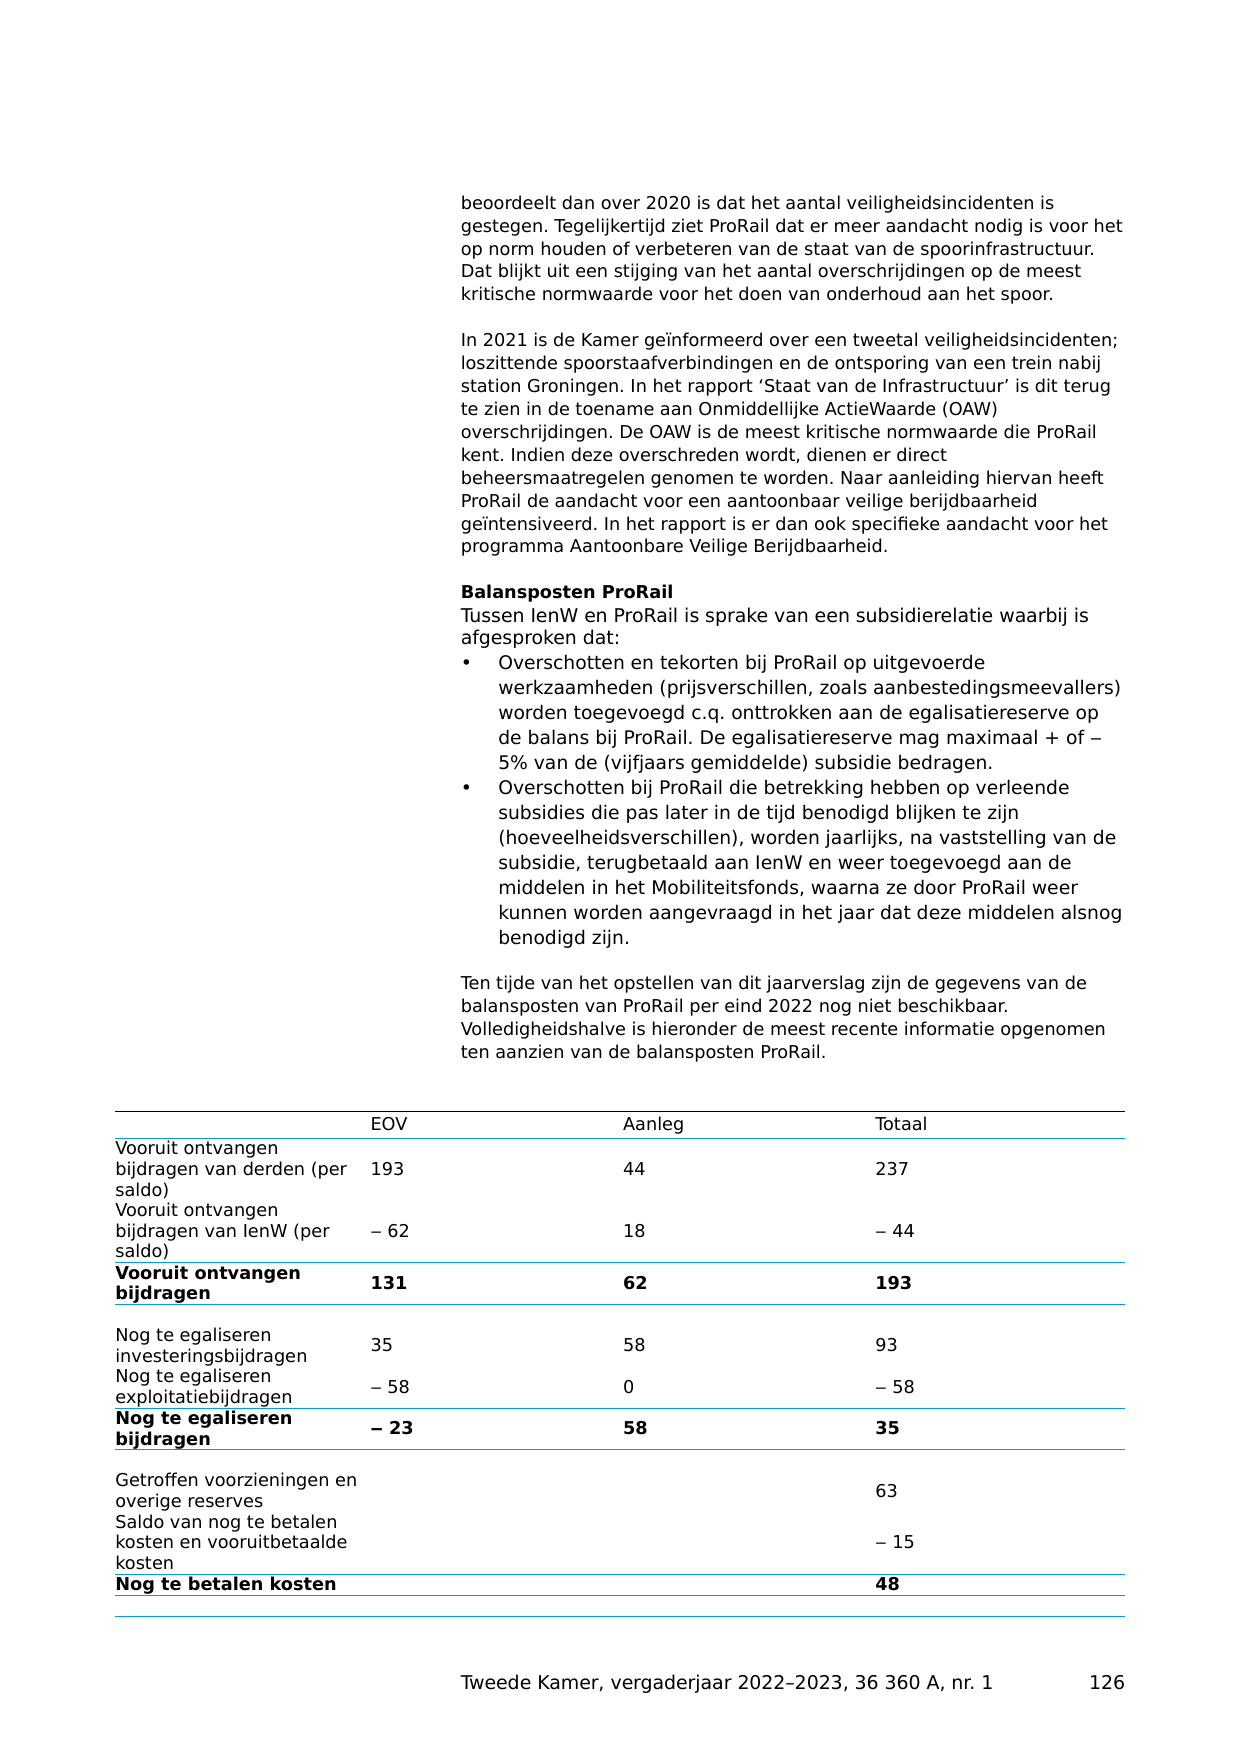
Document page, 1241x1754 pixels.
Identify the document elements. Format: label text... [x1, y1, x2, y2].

table_cell 93 [872, 1325, 1125, 1366]
table_cell [620, 1470, 872, 1512]
table_cell Totaal [872, 1112, 1125, 1138]
table_cell [368, 1575, 620, 1595]
table_cell [368, 1450, 620, 1470]
table_cell [872, 1596, 1125, 1616]
text Ten tijde van het opstellen van dit jaarverslag zijn de gegevens van de balansposten van ProRail per eind 2022 nog niet beschikbaar. Volledigheidshalve is hieronder de meest recente informatie opgenomen ten aanzien van de balansposten ProRail. [461, 971, 1125, 1063]
table_cell Nog te egaliseren bijdragen [115, 1409, 367, 1449]
table_cell 193 [368, 1139, 620, 1200]
table_cell [620, 1575, 872, 1595]
table_cell ‒ 58 [368, 1366, 620, 1407]
list Overschotten en tekorten bij ProRail op uitgevoerde werkzaamheden (prijsverschillen, zoals aanbestedingsmeevallers) worden toegevoegd c.q. onttrokken aan de egalisatiereserve op de balans bij ProRail. De egalisatiereserve mag maximaal + of ‒ 5% van de (vijfjaars gemiddelde) subsidie bedragen. [461, 649, 1125, 774]
table_cell [368, 1305, 620, 1325]
table_cell 193 [872, 1263, 1125, 1304]
table_cell ‒ 58 [872, 1366, 1125, 1407]
table_cell 237 [872, 1139, 1125, 1200]
table_cell 48 [872, 1575, 1125, 1595]
table_cell Saldo van nog te betalen kosten en vooruitbetaalde kosten [115, 1512, 367, 1573]
table_cell Nog te betalen kosten [115, 1575, 367, 1595]
table_cell Vooruit ontvangen bijdragen van IenW (per saldo) [115, 1200, 367, 1262]
table_cell 58 [620, 1409, 872, 1449]
table_cell 62 [620, 1263, 872, 1304]
table_cell [620, 1305, 872, 1325]
table_cell 131 [368, 1263, 620, 1304]
table_cell EOV [368, 1112, 620, 1138]
table_cell ‒ 62 [368, 1200, 620, 1262]
table_cell Getroffen voorzieningen en overige reserves [115, 1470, 367, 1512]
table_cell [115, 1112, 367, 1138]
table_cell ‒ 15 [872, 1512, 1125, 1573]
table_cell [620, 1450, 872, 1470]
table_cell Vooruit ontvangen bijdragen van derden (per saldo) [115, 1139, 367, 1200]
table_cell [620, 1512, 872, 1573]
table_cell 35 [872, 1409, 1125, 1449]
table_cell 35 [368, 1325, 620, 1366]
table_cell [872, 1305, 1125, 1325]
table_cell ‒ 23 [368, 1409, 620, 1449]
table_cell [368, 1470, 620, 1512]
table_cell [872, 1450, 1125, 1470]
text Balansposten ProRail [461, 580, 1125, 603]
text In 2021 is de Kamer geïnformeerd over een tweetal veiligheidsincidenten; loszittende spoorstaafverbindingen en de ontsporing van een trein nabij station Groningen. In het rapport ‘Staat van de Infrastructuur’ is dit terug te zien in de toename aan Onmiddellijke ActieWaarde (OAW) overschrijdingen. De OAW is de meest kritische normwaarde die ProRail kent. Indien deze overschreden wordt, dienen er direct beheersmaatregelen genomen te worden. Naar aanleiding hiervan heeft ProRail de aandacht voor een aantoonbaar veilige berijdbaarheid geïntensiveerd. In het rapport is er dan ook specifieke aandacht voor het programma Aantoonbare Veilige Berijdbaarheid. [461, 328, 1125, 557]
table_cell [368, 1512, 620, 1573]
table_cell [368, 1596, 620, 1616]
table_cell Nog te egaliseren exploitatiebijdragen [115, 1366, 367, 1407]
table_cell [620, 1596, 872, 1616]
table_cell [115, 1450, 367, 1470]
table_cell 18 [620, 1200, 872, 1262]
text beoordeelt dan over 2020 is dat het aantal veiligheidsincidenten is gestegen. Tegelijkertijd ziet ProRail dat er meer aandacht nodig is voor het op norm houden of verbeteren van de staat van de spoorinfrastructuur. Dat blijkt uit een stijging van het aantal overschrijdingen op de meest kritische normwaarde voor het doen van onderhoud aan het spoor. [461, 191, 1125, 305]
table_cell Aanleg [620, 1112, 872, 1138]
table_cell 0 [620, 1366, 872, 1407]
table_cell Vooruit ontvangen bijdragen [115, 1263, 367, 1304]
table_cell [115, 1305, 367, 1325]
table_cell 63 [872, 1470, 1125, 1512]
table_cell [115, 1596, 367, 1616]
table_cell ‒ 44 [872, 1200, 1125, 1262]
table_header Tabel 75 Balansposten ProRail (bedragen x € 1 miljoen) [115, 1086, 1125, 1111]
table_cell 58 [620, 1325, 872, 1366]
text Tussen IenW en ProRail is sprake van een subsidierelatie waarbij is afgesproken dat: [461, 605, 1125, 649]
table_cell 44 [620, 1139, 872, 1200]
table_cell Nog te egaliseren investeringsbijdragen [115, 1325, 367, 1366]
list Overschotten bij ProRail die betrekking hebben op verleende subsidies die pas later in de tijd benodigd blijken te zijn (hoeveelheidsverschillen), worden jaarlijks, na vaststelling van de subsidie, terugbetaald aan IenW en weer toegevoegd aan de middelen in het Mobiliteitsfonds, waarna ze door ProRail weer kunnen worden aangevraagd in het jaar dat deze middelen alsnog benodigd zijn. [461, 774, 1125, 949]
